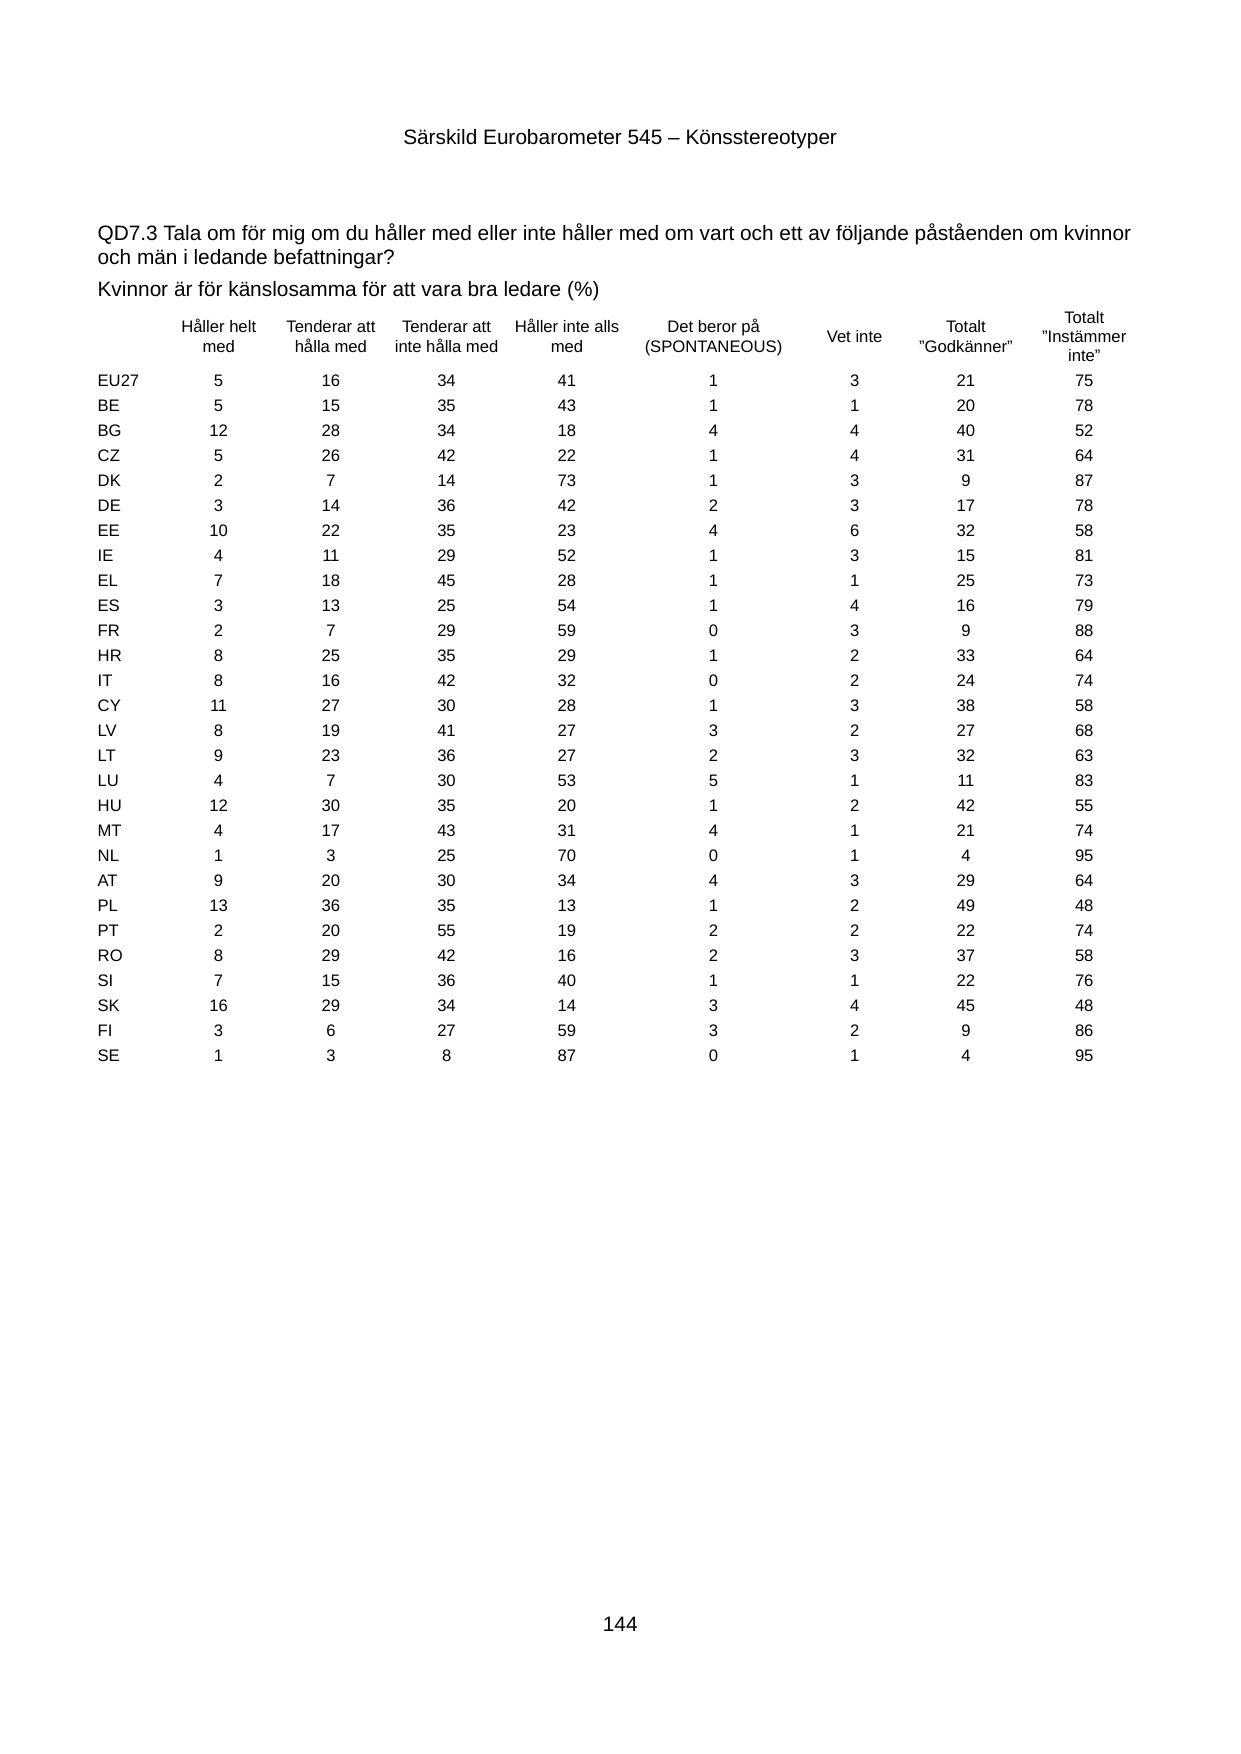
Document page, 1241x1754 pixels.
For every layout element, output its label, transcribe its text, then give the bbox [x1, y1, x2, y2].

table_cell 16 [275, 668, 386, 693]
table_cell 32 [507, 668, 627, 693]
table_cell 3 [800, 618, 909, 643]
table_cell 4 [162, 818, 275, 843]
table_cell 5 [162, 443, 275, 468]
table_cell 2 [627, 943, 800, 968]
table_cell 9 [909, 1018, 1022, 1043]
table_cell 9 [909, 468, 1022, 493]
table_cell 4 [162, 768, 275, 793]
table_cell 28 [275, 418, 386, 443]
table_cell 25 [909, 568, 1022, 593]
table_cell 3 [627, 993, 800, 1018]
table_cell SI [95, 968, 162, 993]
table_cell 1 [627, 893, 800, 918]
table_cell 78 [1022, 393, 1146, 418]
table_cell [95, 305, 162, 368]
table_cell 41 [507, 368, 627, 393]
table_cell 52 [1022, 418, 1146, 443]
table_cell 3 [800, 743, 909, 768]
table_cell 1 [627, 593, 800, 618]
table_cell 21 [909, 818, 1022, 843]
table_cell 27 [275, 693, 386, 718]
table_cell 27 [386, 1018, 507, 1043]
table_cell 10 [162, 518, 275, 543]
table_cell 2 [800, 668, 909, 693]
table_cell 1 [162, 843, 275, 868]
table_cell 22 [909, 918, 1022, 943]
table_cell 1 [627, 368, 800, 393]
table_cell 2 [800, 793, 909, 818]
table_cell 18 [507, 418, 627, 443]
table_cell 38 [909, 693, 1022, 718]
table_cell 2 [627, 918, 800, 943]
table_cell 18 [275, 568, 386, 593]
table_cell 3 [800, 543, 909, 568]
table_cell 59 [507, 1018, 627, 1043]
table_cell 7 [162, 568, 275, 593]
table_cell 1 [800, 843, 909, 868]
table_cell 42 [386, 668, 507, 693]
table_cell 20 [275, 918, 386, 943]
table_cell 2 [627, 743, 800, 768]
table_cell 9 [162, 868, 275, 893]
table_cell PL [95, 893, 162, 918]
table_cell 3 [800, 368, 909, 393]
table_cell 12 [162, 793, 275, 818]
table_cell 1 [627, 693, 800, 718]
table_cell 42 [909, 793, 1022, 818]
table_cell 31 [909, 443, 1022, 468]
table_cell 0 [627, 618, 800, 643]
table_cell 2 [800, 893, 909, 918]
table_cell 58 [1022, 693, 1146, 718]
table_cell 2 [800, 718, 909, 743]
table_cell 26 [275, 443, 386, 468]
table_cell 87 [1022, 468, 1146, 493]
table_cell IE [95, 543, 162, 568]
table_cell 48 [1022, 893, 1146, 918]
table_cell 30 [386, 868, 507, 893]
table_cell 74 [1022, 668, 1146, 693]
table_cell 1 [627, 543, 800, 568]
table_cell 27 [507, 718, 627, 743]
table_cell PT [95, 918, 162, 943]
table_cell 1 [627, 793, 800, 818]
table_cell 58 [1022, 518, 1146, 543]
table_cell 53 [507, 768, 627, 793]
table_cell 2 [162, 618, 275, 643]
table_cell 4 [800, 993, 909, 1018]
table_cell 42 [386, 943, 507, 968]
table_cell 20 [507, 793, 627, 818]
table_cell 4 [627, 418, 800, 443]
table_cell 5 [162, 368, 275, 393]
table_cell 22 [275, 518, 386, 543]
table_cell Kvinnor är för känslosamma för att vara bra ledare (%) [95, 273, 1146, 305]
table_cell 25 [386, 843, 507, 868]
table_cell 83 [1022, 768, 1146, 793]
table_cell 15 [275, 393, 386, 418]
table_cell 17 [909, 493, 1022, 518]
table_cell 21 [909, 368, 1022, 393]
table_cell 2 [800, 643, 909, 668]
table_cell LV [95, 718, 162, 743]
table_cell 3 [800, 468, 909, 493]
table_cell 29 [507, 643, 627, 668]
table_cell 3 [162, 493, 275, 518]
table_cell 43 [507, 393, 627, 418]
table_cell 73 [507, 468, 627, 493]
table_cell 68 [1022, 718, 1146, 743]
table_cell CZ [95, 443, 162, 468]
table_cell 31 [507, 818, 627, 843]
table_cell 74 [1022, 918, 1146, 943]
table_cell 20 [909, 393, 1022, 418]
table_cell 14 [507, 993, 627, 1018]
table_cell 35 [386, 393, 507, 418]
table_cell 20 [275, 868, 386, 893]
table_cell 36 [386, 743, 507, 768]
table_cell 74 [1022, 818, 1146, 843]
table_cell 87 [507, 1043, 627, 1068]
table_cell 36 [386, 493, 507, 518]
table_cell 76 [1022, 968, 1146, 993]
table_cell 3 [800, 868, 909, 893]
table_cell EL [95, 568, 162, 593]
table_cell Tenderar att inte hålla med [386, 305, 507, 368]
table_cell IT [95, 668, 162, 693]
table_cell 28 [507, 693, 627, 718]
table_cell 2 [162, 468, 275, 493]
table_cell 30 [386, 768, 507, 793]
table_cell 28 [507, 568, 627, 593]
table_cell 3 [162, 593, 275, 618]
table_cell 13 [275, 593, 386, 618]
table_cell Tenderar att hålla med [275, 305, 386, 368]
table_cell 0 [627, 1043, 800, 1068]
table_cell DE [95, 493, 162, 518]
table_cell ES [95, 593, 162, 618]
table_cell 43 [386, 818, 507, 843]
table_cell 1 [627, 443, 800, 468]
table_cell 1 [800, 393, 909, 418]
table_cell RO [95, 943, 162, 968]
table_cell 3 [162, 1018, 275, 1043]
table_cell 3 [800, 493, 909, 518]
table_cell 5 [627, 768, 800, 793]
table_header QD7.3 Tala om för mig om du håller med eller inte håller med om vart och ett av följande påståenden om kvinnor och män i ledande befattningar? [95, 217, 1146, 272]
table_cell 1 [627, 393, 800, 418]
table_cell Det beror på (SPONTANEOUS) [627, 305, 800, 368]
table_cell 95 [1022, 1043, 1146, 1068]
table_cell 4 [800, 593, 909, 618]
table_cell 35 [386, 518, 507, 543]
table_cell 64 [1022, 868, 1146, 893]
table_cell 35 [386, 893, 507, 918]
table_cell Totalt ”Godkänner” [909, 305, 1022, 368]
table_cell 45 [909, 993, 1022, 1018]
table_cell 3 [275, 843, 386, 868]
table_cell 64 [1022, 643, 1146, 668]
table_cell MT [95, 818, 162, 843]
table_cell 9 [909, 618, 1022, 643]
table_cell 4 [627, 818, 800, 843]
table_cell 78 [1022, 493, 1146, 518]
table_cell 13 [507, 893, 627, 918]
table_cell 59 [507, 618, 627, 643]
table_cell FI [95, 1018, 162, 1043]
table_cell 4 [162, 543, 275, 568]
table_cell 64 [1022, 443, 1146, 468]
table_cell Håller inte alls med [507, 305, 627, 368]
table_cell Vet inte [800, 305, 909, 368]
table_cell 45 [386, 568, 507, 593]
table_cell 4 [627, 518, 800, 543]
table_cell EU27 [95, 368, 162, 393]
table_cell 36 [386, 968, 507, 993]
table_cell 37 [909, 943, 1022, 968]
table_cell 19 [507, 918, 627, 943]
table_cell 73 [1022, 568, 1146, 593]
table_cell 48 [1022, 993, 1146, 1018]
table_cell 7 [275, 618, 386, 643]
table_cell 34 [386, 368, 507, 393]
table_cell 7 [275, 468, 386, 493]
table_cell 14 [275, 493, 386, 518]
table_cell 8 [162, 643, 275, 668]
table_cell 11 [275, 543, 386, 568]
table_cell NL [95, 843, 162, 868]
table_cell HU [95, 793, 162, 818]
table_cell 25 [275, 643, 386, 668]
table_cell 3 [800, 693, 909, 718]
table_cell FR [95, 618, 162, 643]
table_cell 1 [800, 818, 909, 843]
table_cell 29 [386, 618, 507, 643]
table_cell 30 [386, 693, 507, 718]
table_cell 19 [275, 718, 386, 743]
table_cell 5 [162, 393, 275, 418]
table_cell 11 [162, 693, 275, 718]
table_cell 29 [909, 868, 1022, 893]
table_cell 86 [1022, 1018, 1146, 1043]
table_cell LU [95, 768, 162, 793]
table_cell 22 [909, 968, 1022, 993]
table_cell 33 [909, 643, 1022, 668]
table_cell 35 [386, 793, 507, 818]
table_cell 42 [507, 493, 627, 518]
table_cell 0 [627, 843, 800, 868]
table_cell 54 [507, 593, 627, 618]
table_cell 27 [507, 743, 627, 768]
table_cell EE [95, 518, 162, 543]
table_cell 25 [386, 593, 507, 618]
table_cell 42 [386, 443, 507, 468]
table_cell 23 [275, 743, 386, 768]
table_cell 16 [162, 993, 275, 1018]
table_cell 15 [909, 543, 1022, 568]
table_cell 1 [627, 643, 800, 668]
table_cell 12 [162, 418, 275, 443]
table_cell 7 [162, 968, 275, 993]
table_cell 16 [909, 593, 1022, 618]
table_cell BE [95, 393, 162, 418]
table_cell 24 [909, 668, 1022, 693]
table_cell 1 [627, 568, 800, 593]
table_cell 63 [1022, 743, 1146, 768]
table_cell 88 [1022, 618, 1146, 643]
table_cell 95 [1022, 843, 1146, 868]
table_cell 32 [909, 743, 1022, 768]
table_cell 3 [627, 718, 800, 743]
table_cell 1 [800, 968, 909, 993]
table_cell 3 [627, 1018, 800, 1043]
table_cell SE [95, 1043, 162, 1068]
table_cell 14 [386, 468, 507, 493]
table_cell 1 [800, 1043, 909, 1068]
table_cell 32 [909, 518, 1022, 543]
table_cell 4 [800, 418, 909, 443]
table_cell 58 [1022, 943, 1146, 968]
table_cell 52 [507, 543, 627, 568]
table_cell 1 [627, 968, 800, 993]
table_cell Håller helt med [162, 305, 275, 368]
table_cell 17 [275, 818, 386, 843]
table_cell 55 [386, 918, 507, 943]
table_cell 23 [507, 518, 627, 543]
table_cell 3 [800, 943, 909, 968]
table_cell BG [95, 418, 162, 443]
table_cell 35 [386, 643, 507, 668]
table_cell 79 [1022, 593, 1146, 618]
table_cell 34 [386, 418, 507, 443]
table_cell 34 [507, 868, 627, 893]
table_cell 8 [386, 1043, 507, 1068]
table_cell AT [95, 868, 162, 893]
table_cell 13 [162, 893, 275, 918]
table_cell 29 [275, 993, 386, 1018]
table_cell CY [95, 693, 162, 718]
table_cell 2 [800, 918, 909, 943]
table_cell 4 [800, 443, 909, 468]
table_cell 11 [909, 768, 1022, 793]
table_cell 8 [162, 943, 275, 968]
table_cell 36 [275, 893, 386, 918]
table_cell 4 [627, 868, 800, 893]
table_cell 6 [275, 1018, 386, 1043]
table_cell 1 [162, 1043, 275, 1068]
table_cell 22 [507, 443, 627, 468]
table_cell 30 [275, 793, 386, 818]
table_cell 1 [627, 468, 800, 493]
table_cell 41 [386, 718, 507, 743]
table_cell 2 [162, 918, 275, 943]
table_cell 1 [800, 568, 909, 593]
table_cell 2 [627, 493, 800, 518]
table_cell 55 [1022, 793, 1146, 818]
table_cell 16 [507, 943, 627, 968]
table_cell 6 [800, 518, 909, 543]
table_cell 0 [627, 668, 800, 693]
table_cell DK [95, 468, 162, 493]
table_cell Totalt ”Instämmer inte” [1022, 305, 1146, 368]
table_cell 40 [507, 968, 627, 993]
table_cell HR [95, 643, 162, 668]
table_cell 70 [507, 843, 627, 868]
table_cell 27 [909, 718, 1022, 743]
table_cell 16 [275, 368, 386, 393]
table_cell 34 [386, 993, 507, 1018]
table_cell 29 [386, 543, 507, 568]
table_cell 75 [1022, 368, 1146, 393]
table_cell 3 [275, 1043, 386, 1068]
table_cell 49 [909, 893, 1022, 918]
table_cell 9 [162, 743, 275, 768]
table_cell SK [95, 993, 162, 1018]
table_cell 81 [1022, 543, 1146, 568]
table_cell LT [95, 743, 162, 768]
table_cell 29 [275, 943, 386, 968]
table_cell 1 [800, 768, 909, 793]
table_cell 4 [909, 843, 1022, 868]
table_cell 4 [909, 1043, 1022, 1068]
table_cell 7 [275, 768, 386, 793]
table_cell 8 [162, 718, 275, 743]
table_cell 2 [800, 1018, 909, 1043]
table_cell 15 [275, 968, 386, 993]
table_cell 8 [162, 668, 275, 693]
table_cell 40 [909, 418, 1022, 443]
